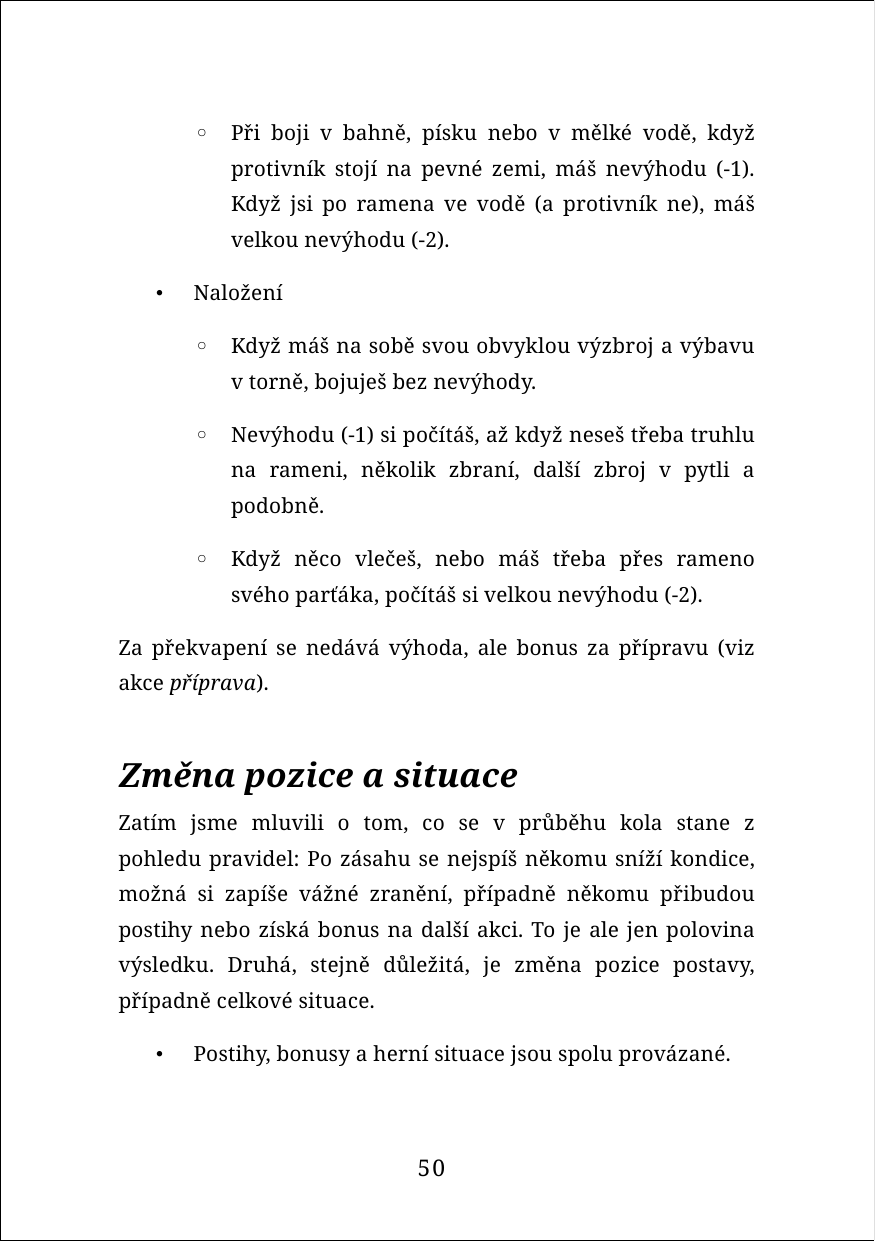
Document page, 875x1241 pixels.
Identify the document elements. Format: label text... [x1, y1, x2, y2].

subtitle Změna pozice a situace [118, 751, 756, 797]
list Naložení [156, 278, 756, 306]
text Zatím jsme mluvili o tom, co se v průběhu kola stane z pohledu pravidel: Po zásahu se nejspíš někomu sníží kondice, možná si zapíše vážné zranění, případně někomu přibudou postihy nebo získá bonus na další akci. To je ale jen polovina výsledku. Druhá, stejně důležitá, je změna pozice postavy, případně celkové situace. [118, 808, 756, 1014]
list Postihy, bonusy a herní situace jsou spolu provázané. [156, 1039, 756, 1068]
list Při boji v bahně, písku nebo v mělké vodě, když protivník stojí na pevné zemi, máš nevýhodu (-1). Když jsi po ramena ve vodě (a protivník ne), máš velkou nevýhodu (-2). [193, 118, 756, 253]
list Když máš na sobě svou obvyklou výzbroj a výbavu v torně, bojuješ bez nevýhody. [193, 331, 756, 395]
list Když něco vlečeš, nebo máš třeba přes rameno svého parťáka, počítáš si velkou nevýhodu (-2). [193, 544, 756, 608]
list Nevýhodu (-1) si počítáš, až když neseš třeba truhlu na rameni, několik zbraní, další zbroj v pytli a podobně. [193, 420, 756, 519]
text Za překvapení se nedává výhoda, ale bonus za přípravu (viz akce příprava). [118, 633, 756, 697]
